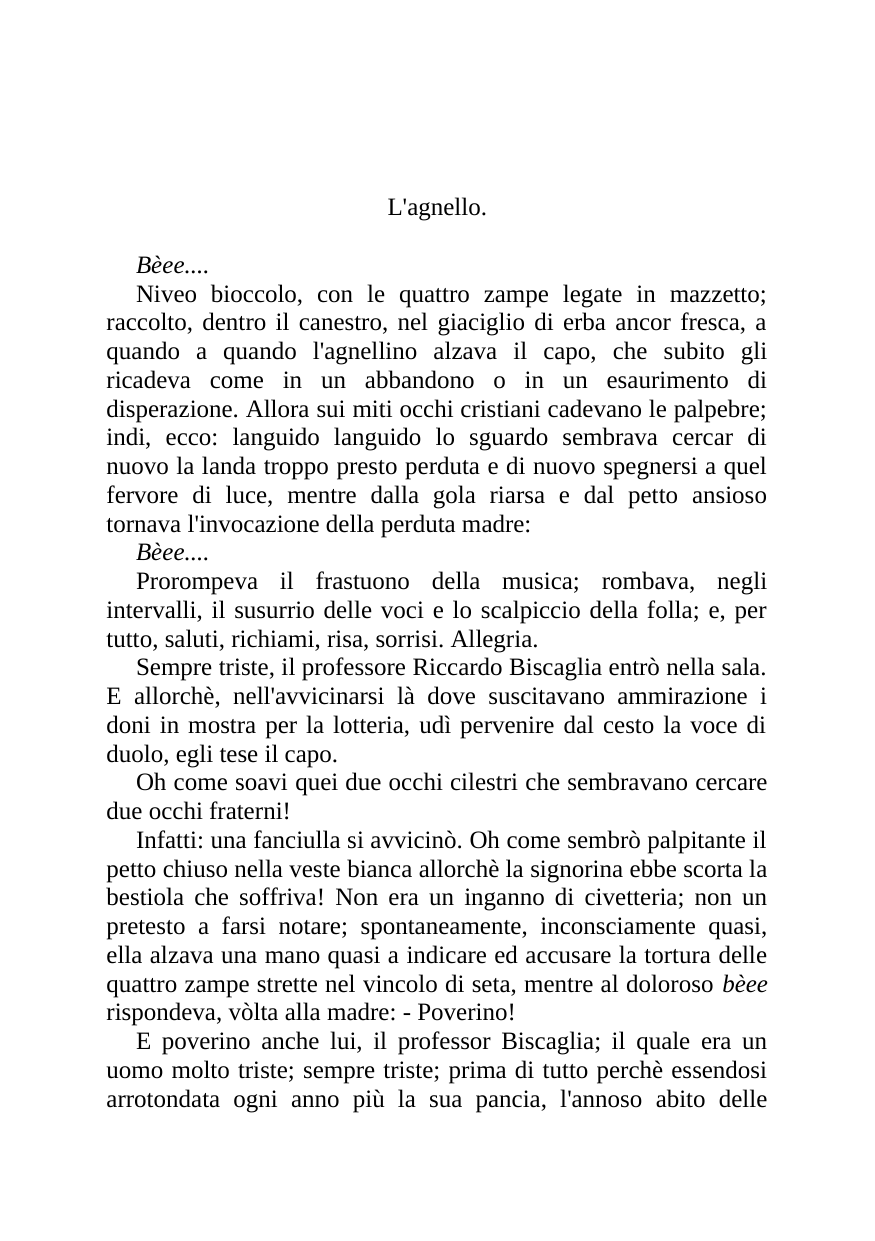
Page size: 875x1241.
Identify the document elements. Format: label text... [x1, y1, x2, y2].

text Bèee.... [106, 537, 768, 566]
text Prorompeva il frastuono della musica; rombava, negli intervalli, il susurrio delle voci e lo scalpiccio della folla; e, per tutto, saluti, richiami, risa, sorrisi. Allegria. [106, 566, 768, 652]
text Sempre triste, il professore Riccardo Biscaglia entrò nella sala. E allorchè, nell'avvicinarsi là dove suscitavano ammirazione i doni in mostra per la lotteria, udì pervenire dal cesto la voce di duolo, egli tese il capo. [106, 652, 768, 767]
text Bèee.... [106, 250, 768, 279]
text Oh come soavi quei due occhi cilestri che sembravano cercare due occhi fraterni! [106, 767, 768, 825]
text E poverino anche lui, il professor Biscaglia; il quale era un uomo molto triste; sempre triste; prima di tutto perchè essendosi arrotondata ogni anno più la sua pancia, l'annoso abito delle [106, 1026, 768, 1112]
text Infatti: una fanciulla si avvicinò. Oh come sembrò palpitante il petto chiuso nella veste bianca allorchè la signorina ebbe scorta la bestiola che soffriva! Non era un inganno di civetteria; non un pretesto a farsi notare; spontaneamente, inconsciamente quasi, ella alzava una mano quasi a indicare ed accusare la tortura delle quattro zampe strette nel vincolo di seta, mentre al doloroso bèee rispondeva, vòlta alla madre: - Poverino! [106, 825, 768, 1026]
text L'agnello. [106, 192, 768, 221]
text Niveo bioccolo, con le quattro zampe legate in mazzetto; raccolto, dentro il canestro, nel giaciglio di erba ancor fresca, a quando a quando l'agnellino alzava il capo, che subito gli ricadeva come in un abbandono o in un esaurimento di disperazione. Allora sui miti occhi cristiani cadevano le palpebre; indi, ecco: languido languido lo sguardo sembrava cercar di nuovo la landa troppo presto perduta e di nuovo spegnersi a quel fervore di luce, mentre dalla gola riarsa e dal petto ansioso tornava l'invocazione della perduta madre: [106, 279, 768, 537]
